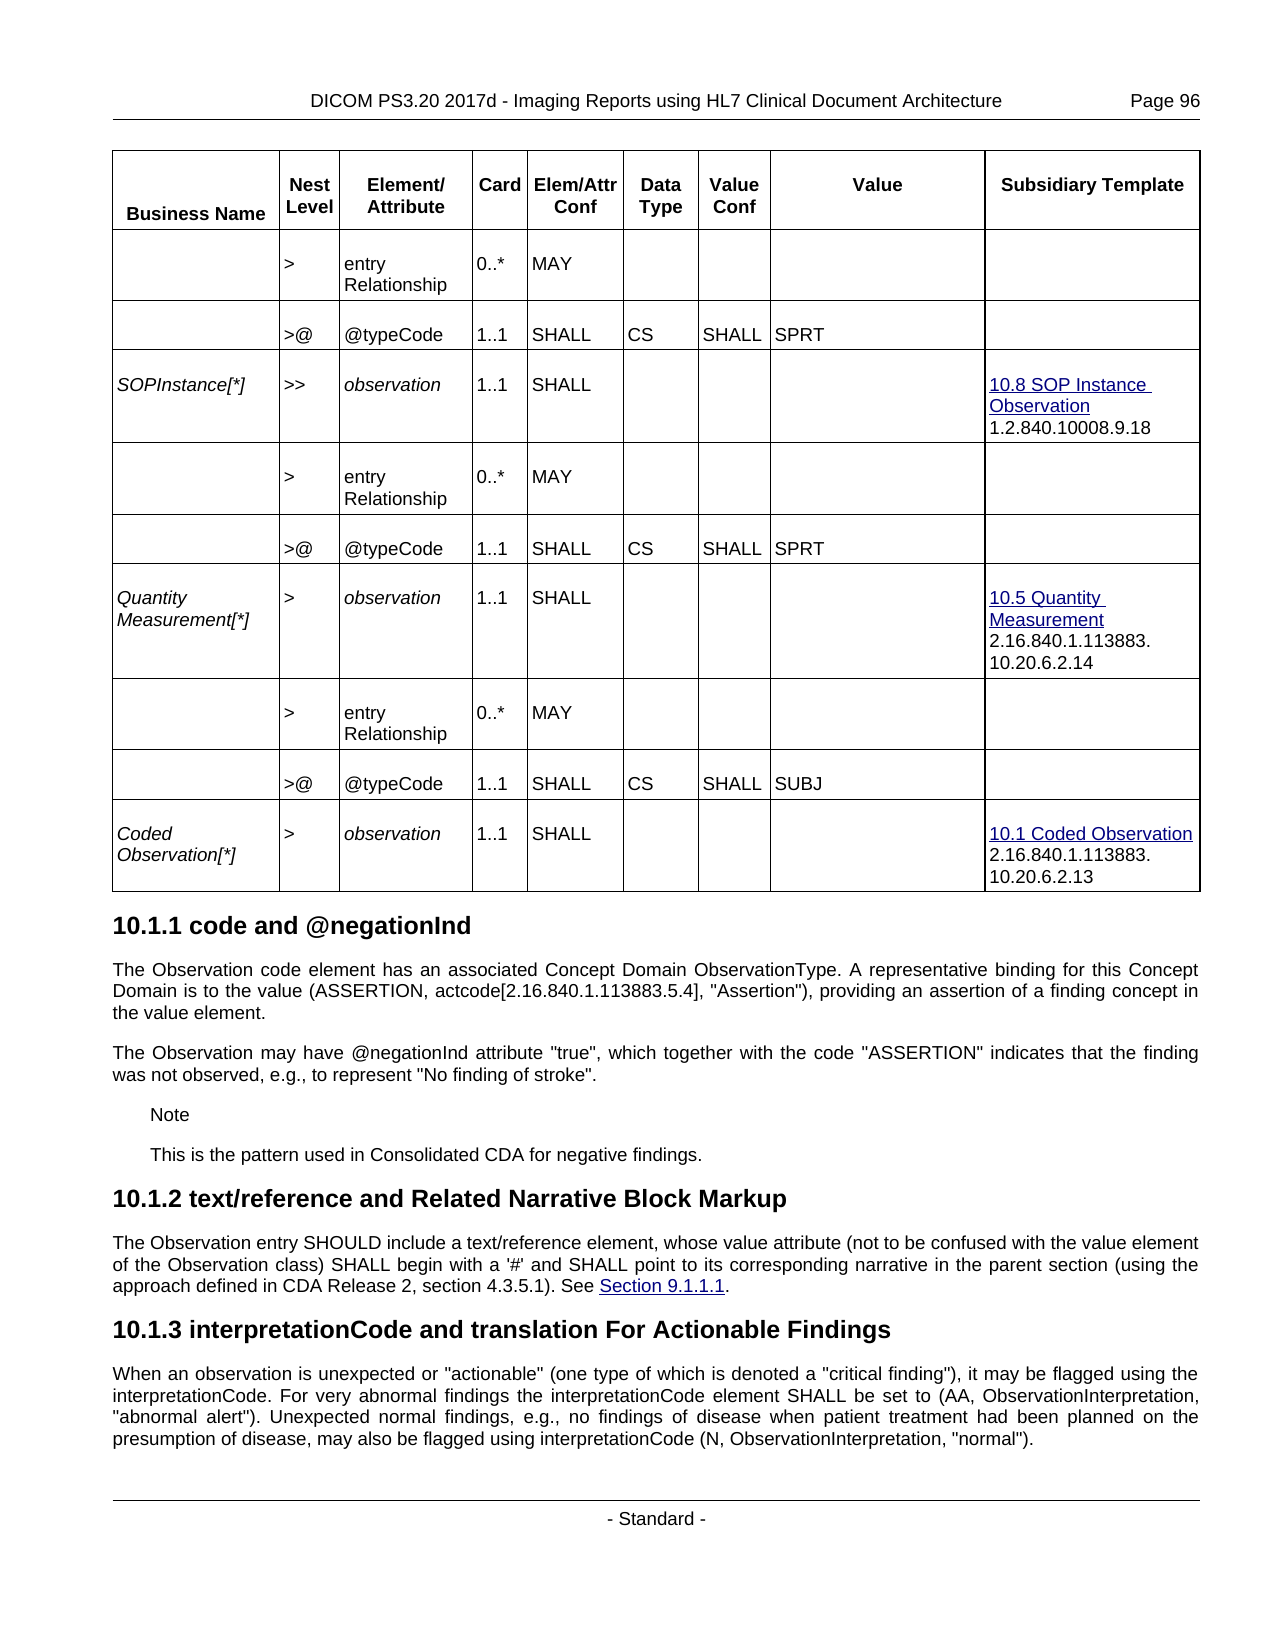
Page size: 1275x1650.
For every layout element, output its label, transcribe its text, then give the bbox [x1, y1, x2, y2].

table_header Nest Level [280, 151, 339, 228]
table_cell [699, 800, 770, 891]
table_header Elem/Attr Conf [528, 151, 623, 228]
table_cell [113, 515, 279, 563]
table_cell [624, 230, 698, 300]
table_cell observation [340, 800, 472, 891]
table_cell SHALL [699, 515, 770, 563]
table_cell SPRT [771, 515, 984, 563]
text 10.1.3 interpretationCode and translation For Actionable Findings [112, 1315, 1200, 1344]
table_cell SHALL [528, 301, 623, 349]
table_cell > [280, 564, 339, 677]
table_cell [699, 564, 770, 677]
table_cell SHALL [699, 750, 770, 798]
table_cell SUBJ [771, 750, 984, 798]
table_cell @typeCode [340, 750, 472, 798]
table_cell [771, 679, 984, 749]
table_cell Quantity​Measurement[*] [113, 564, 279, 677]
table_cell [986, 443, 1199, 513]
table_header Value [771, 151, 984, 228]
table_cell [771, 350, 984, 442]
table_cell 0..* [473, 230, 527, 300]
table_cell [699, 350, 770, 442]
table_cell 1..1 [473, 515, 527, 563]
table_cell [771, 230, 984, 300]
table_cell entry​Relationship [340, 443, 472, 513]
text This is the pattern used in Consolidated CDA for negative findings. [150, 1144, 1162, 1166]
table_cell [986, 750, 1199, 798]
table_header Card [473, 151, 527, 228]
table_header Subsidiary Template [986, 151, 1199, 228]
table_cell SHALL [528, 750, 623, 798]
table_cell CS [624, 515, 698, 563]
text The Observation entry SHOULD include a text/reference element, whose value attribute (not to be confused with the value element of the Observation class) SHALL begin with a '#' and SHALL point to its corresponding narrative in the parent section (using the approach defined in CDA Release 2, section 4.3.5.1). See Section 9.1.1.1. [112, 1232, 1200, 1297]
table_cell SHALL [528, 350, 623, 442]
table_cell @typeCode [340, 515, 472, 563]
table_cell [986, 679, 1199, 749]
table_cell >> [280, 350, 339, 442]
table_header Element/​Attribute [340, 151, 472, 228]
table_cell 1..1 [473, 750, 527, 798]
text When an observation is unexpected or "actionable" (one type of which is denoted a "critical finding"), it may be flagged using the interpretationCode. For very abnormal findings the interpretationCode element SHALL be set to (AA, ObservationInterpretation, "abnormal alert"). Unexpected normal findings, e.g., no findings of disease when patient treatment had been planned on the presumption of disease, may also be flagged using interpretationCode (N, ObservationInterpretation, "normal"). [112, 1363, 1200, 1449]
table_cell [986, 230, 1199, 300]
table_cell [113, 230, 279, 300]
table_cell SHALL [699, 301, 770, 349]
table_cell MAY [528, 679, 623, 749]
table_cell [771, 443, 984, 513]
table_cell Coded​Observation[*] [113, 800, 279, 891]
table_cell entry​Relationship [340, 679, 472, 749]
table_cell observation [340, 350, 472, 442]
table_cell MAY [528, 230, 623, 300]
text Note [150, 1104, 1162, 1125]
table_cell 0..* [473, 443, 527, 513]
table_cell >@ [280, 301, 339, 349]
table_cell >@ [280, 515, 339, 563]
table_cell MAY [528, 443, 623, 513]
table_cell [624, 443, 698, 513]
table_cell [699, 230, 770, 300]
table_cell [771, 564, 984, 677]
table_cell 10.8 SOP Instance Observation 1.2.840.10008.9.18 [986, 350, 1199, 442]
table_cell CS [624, 301, 698, 349]
table_cell [771, 800, 984, 891]
table_cell [113, 443, 279, 513]
table_cell 1..1 [473, 350, 527, 442]
table_cell [699, 443, 770, 513]
table_cell 1..1 [473, 564, 527, 677]
table_cell @typeCode [340, 301, 472, 349]
table_cell > [280, 443, 339, 513]
table_cell [113, 679, 279, 749]
table_cell > [280, 800, 339, 891]
table_cell 1..1 [473, 301, 527, 349]
text The Observation code element has an associated Concept Domain ObservationType. A representative binding for this Concept Domain is to the value (ASSERTION, actcode[2.16.840.1.113883.5.4], "Assertion"), providing an assertion of a finding concept in the value element. [112, 958, 1200, 1023]
table_cell observation [340, 564, 472, 677]
table_cell [986, 515, 1199, 563]
table_cell [986, 301, 1199, 349]
table_cell entry​Relationship [340, 230, 472, 300]
table_cell [624, 800, 698, 891]
table_cell [624, 564, 698, 677]
table_cell CS [624, 750, 698, 798]
table_cell [699, 679, 770, 749]
text 10.1.1 code and @negationInd [112, 911, 1200, 940]
table_header Data Type [624, 151, 698, 228]
table_cell 1..1 [473, 800, 527, 891]
table_cell >@ [280, 750, 339, 798]
table_cell 10.1 Coded Observation 2.16.840.1.113883.​10.20.6.2.13 [986, 800, 1199, 891]
table_cell 10.5 Quantity Measurement 2.16.840.1.113883.​10.20.6.2.14 [986, 564, 1199, 677]
table_cell [113, 750, 279, 798]
table_cell 0..* [473, 679, 527, 749]
table_cell SOPInstance[*] [113, 350, 279, 442]
table_header Business Name [113, 151, 279, 228]
table_cell SPRT [771, 301, 984, 349]
table_cell SHALL [528, 515, 623, 563]
table_cell [624, 679, 698, 749]
table_header Value Conf [699, 151, 770, 228]
table_cell > [280, 230, 339, 300]
table_cell SHALL [528, 564, 623, 677]
text The Observation may have @negationInd attribute "true", which together with the code "ASSERTION" indicates that the finding was not observed, e.g., to represent "No finding of stroke". [112, 1042, 1200, 1085]
table_cell > [280, 679, 339, 749]
text 10.1.2 text/reference and Related Narrative Block Markup [112, 1184, 1200, 1213]
table_cell [113, 301, 279, 349]
table_cell [624, 350, 698, 442]
table_cell SHALL [528, 800, 623, 891]
